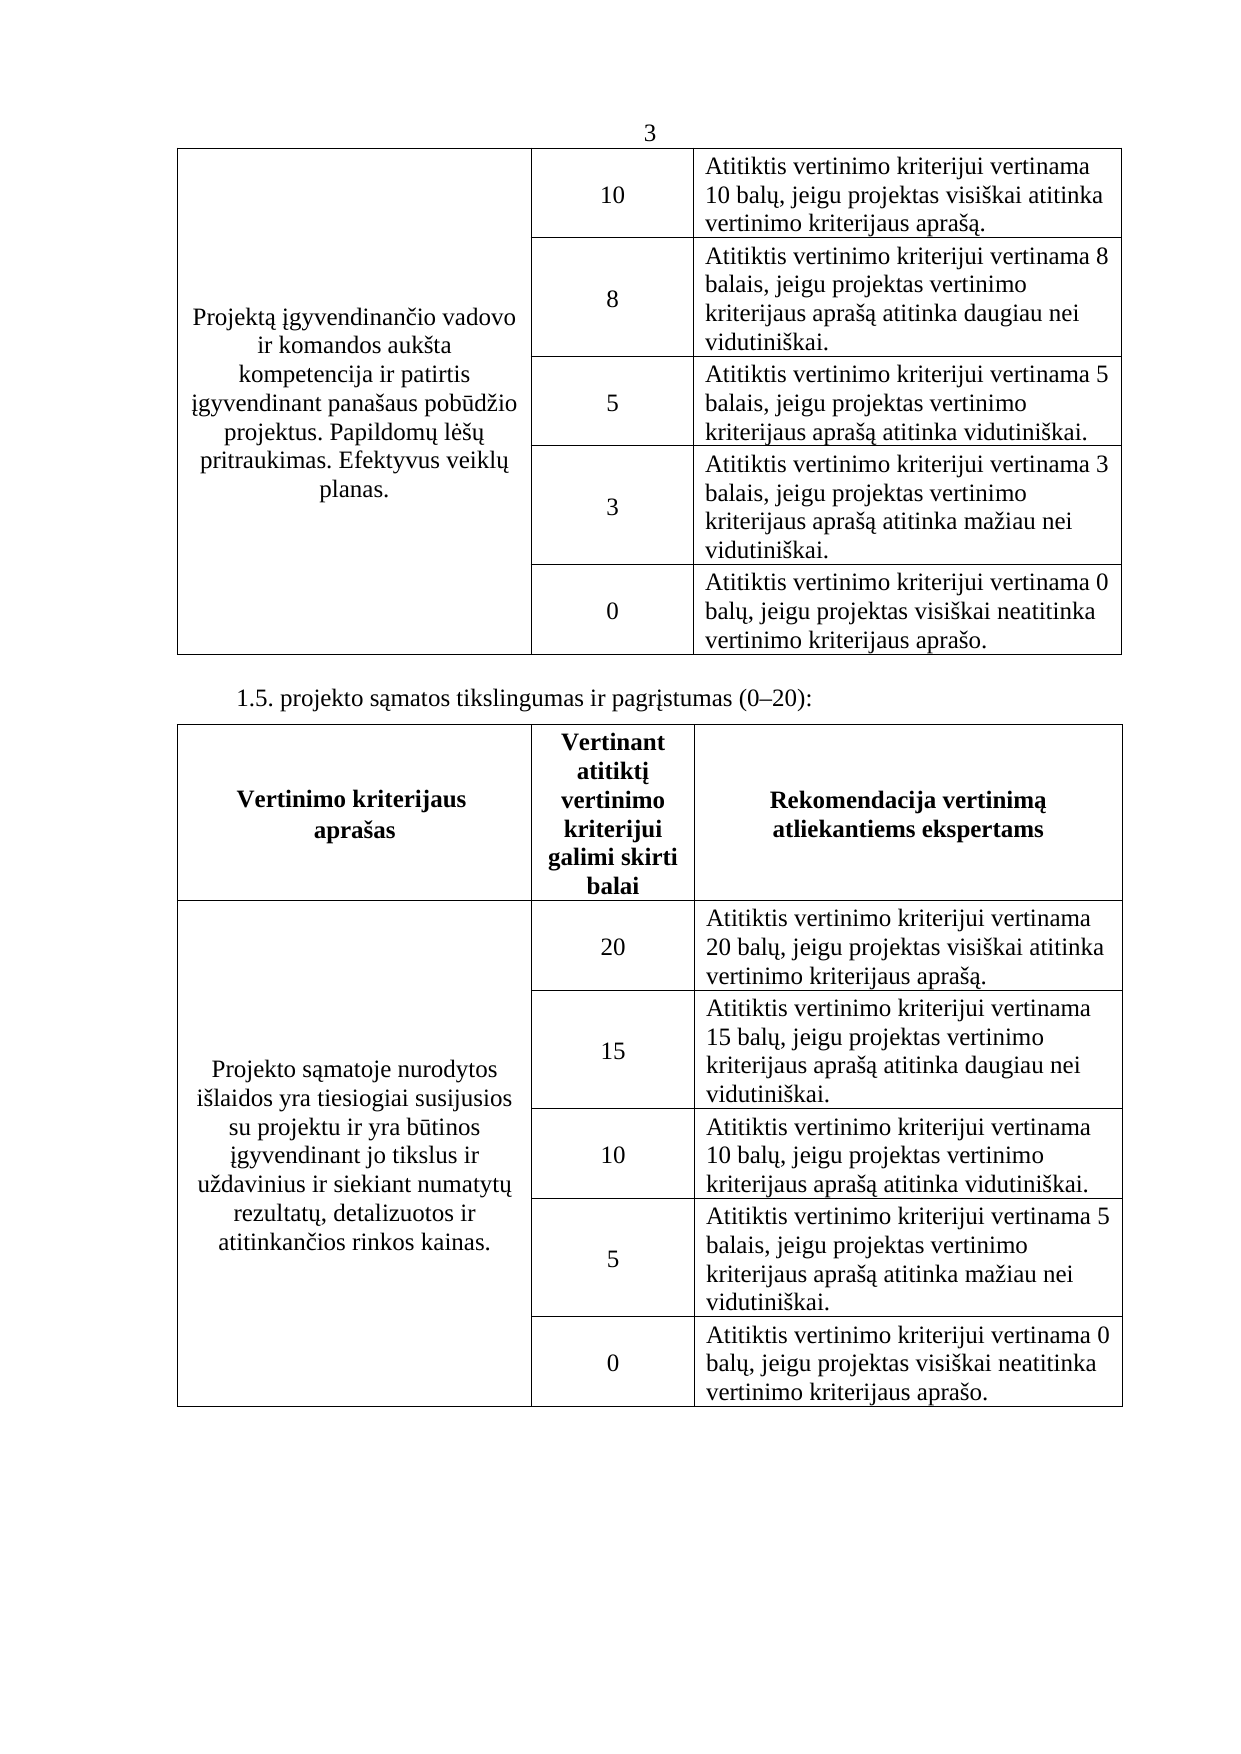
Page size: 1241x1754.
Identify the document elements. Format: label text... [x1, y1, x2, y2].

table_cell 5 [532, 357, 693, 445]
table_header Vertinant atitiktį vertinimo kriterijui galimi skirti balai [532, 725, 694, 900]
table_cell Atitiktis vertinimo kriterijui vertinama 15 balų, jeigu projektas vertinimo kriterijaus aprašą atitinka daugiau nei vidutiniškai. [695, 991, 1122, 1108]
table_cell 8 [532, 238, 693, 356]
table_cell 20 [532, 901, 694, 990]
table_cell Atitiktis vertinimo kriterijui vertinama 10 balų, jeigu projektas vertinimo kriterijaus aprašą atitinka vidutiniškai. [695, 1109, 1122, 1198]
table_header Vertinimo kriterijaus aprašas [178, 725, 531, 900]
table_cell Atitiktis vertinimo kriterijui vertinama 0 balų, jeigu projektas visiškai neatitinka vertinimo kriterijaus aprašo. [695, 1317, 1122, 1406]
table_cell 10 [532, 149, 693, 237]
table_cell 0 [532, 565, 693, 653]
table_cell Atitiktis vertinimo kriterijui vertinama 20 balų, jeigu projektas visiškai atitinka vertinimo kriterijaus aprašą. [695, 901, 1122, 990]
table_cell Atitiktis vertinimo kriterijui vertinama 5 balais, jeigu projektas vertinimo kriterijaus aprašą atitinka mažiau nei vidutiniškai. [695, 1199, 1122, 1316]
table_cell 15 [532, 991, 694, 1108]
table_cell Atitiktis vertinimo kriterijui vertinama 3 balais, jeigu projektas vertinimo kriterijaus aprašą atitinka mažiau nei vidutiniškai. [694, 446, 1121, 564]
table_cell 10 [532, 1109, 694, 1198]
table_cell Atitiktis vertinimo kriterijui vertinama 8 balais, jeigu projektas vertinimo kriterijaus aprašą atitinka daugiau nei vidutiniškai. [694, 238, 1121, 356]
table_cell Projektą įgyvendinančio vadovo ir komandos aukšta kompetencija ir patirtis įgyvendinant panašaus pobūdžio projektus. Papildomų lėšų pritraukimas. Efektyvus veiklų planas. [178, 149, 531, 653]
table_cell Atitiktis vertinimo kriterijui vertinama 10 balų, jeigu projektas visiškai atitinka vertinimo kriterijaus aprašą. [694, 149, 1121, 237]
table_cell 5 [532, 1199, 694, 1316]
text 1.5. projekto sąmatos tikslingumas ir pagrįstumas (0–20): [177, 683, 1122, 712]
table_cell Atitiktis vertinimo kriterijui vertinama 0 balų, jeigu projektas visiškai neatitinka vertinimo kriterijaus aprašo. [694, 565, 1121, 653]
table_cell Projekto sąmatoje nurodytos išlaidos yra tiesiogiai susijusios su projektu ir yra būtinos įgyvendinant jo tikslus ir uždavinius ir siekiant numatytų rezultatų, detalizuotos ir atitinkančios rinkos kainas. [178, 901, 531, 1406]
table_header Rekomendacija vertinimą atliekantiems ekspertams [695, 725, 1122, 900]
table_cell 0 [532, 1317, 694, 1406]
table_cell 3 [532, 446, 693, 564]
table_cell Atitiktis vertinimo kriterijui vertinama 5 balais, jeigu projektas vertinimo kriterijaus aprašą atitinka vidutiniškai. [694, 357, 1121, 445]
